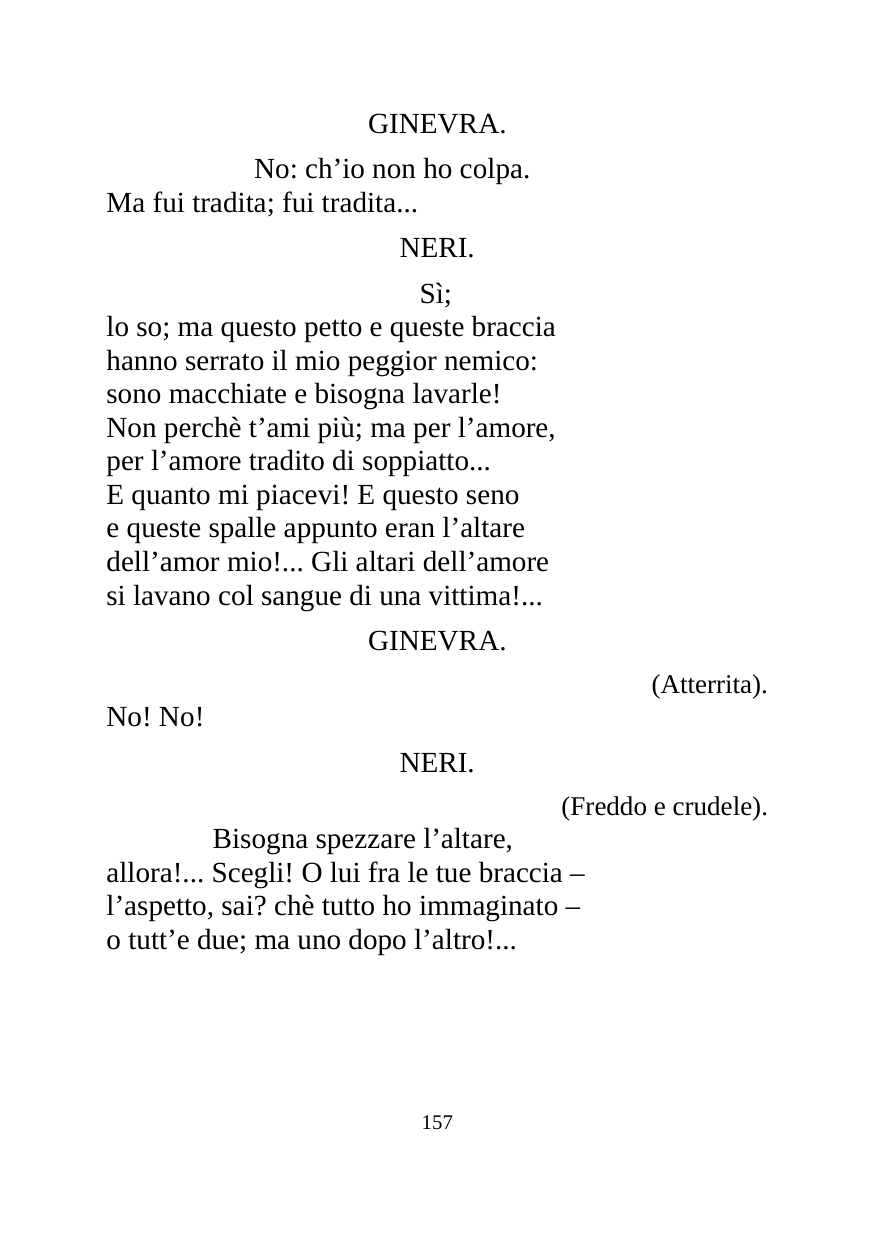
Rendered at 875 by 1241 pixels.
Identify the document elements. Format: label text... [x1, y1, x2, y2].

text Bisogna spezzare l’altare, allora!... Scegli! O lui fra le tue braccia – l’aspetto, sai? chè tutto ho immaginato – o tutt’e due; ma uno dopo l’altro!... [106, 821, 768, 955]
text No! No! [106, 699, 768, 733]
text No: ch’io non ho colpa. Ma fui tradita; fui tradita... [106, 152, 768, 219]
text (Atterrita). [77, 668, 768, 699]
text NERI. [106, 745, 768, 778]
text NERI. [106, 230, 768, 264]
text Sì; lo so; ma questo petto e queste braccia hanno serrato il mio peggior nemico: sono macchiate e bisogna lavarle! Non perchè t’ami più; ma per l’amore, per l’amore tradito di soppiatto... E quanto mi piacevi! E questo seno e queste spalle appunto eran l’altare dell’amor mio!... Gli altari dell’amore si lavano col sangue di una vittima!... [106, 276, 768, 611]
text GINEVRA. [106, 623, 768, 656]
text (Freddo e crudele). [77, 790, 768, 821]
text GINEVRA. [106, 106, 768, 140]
